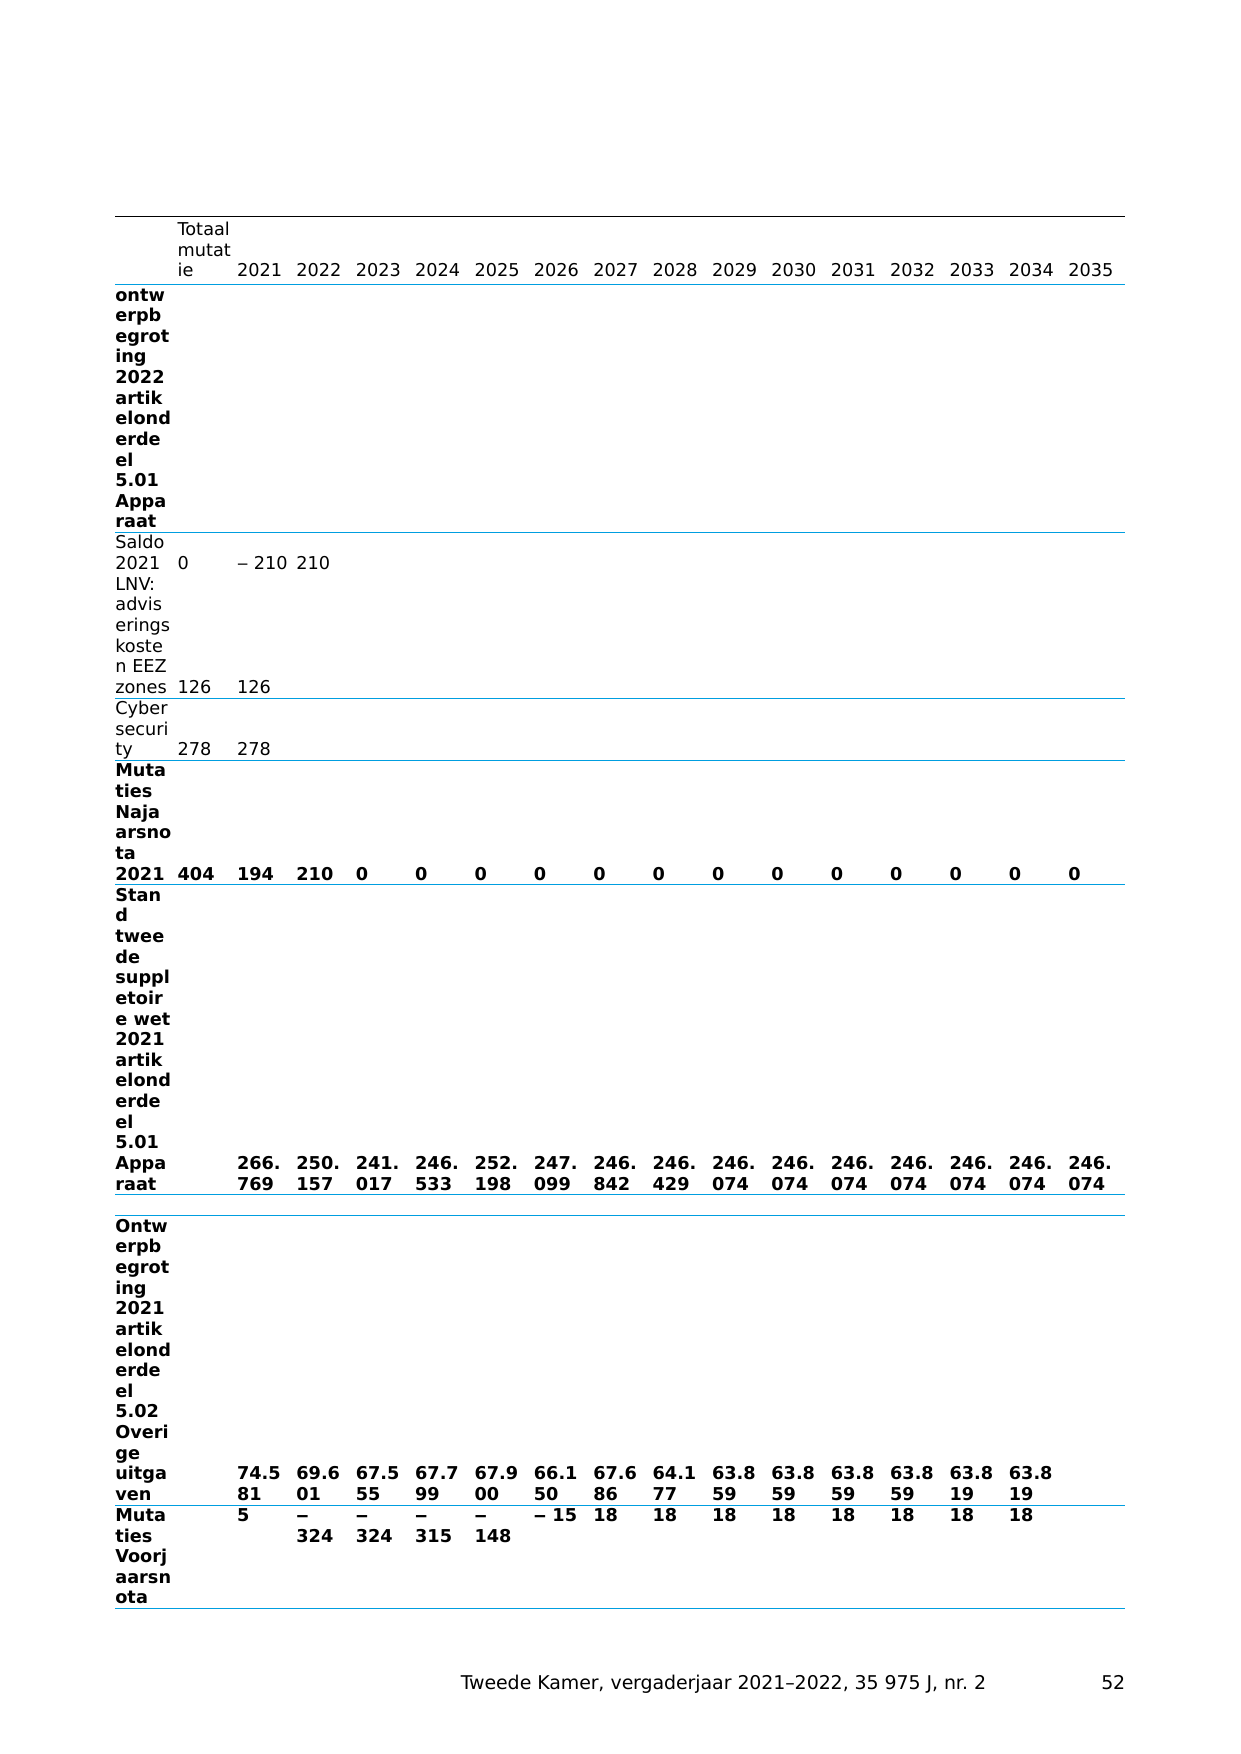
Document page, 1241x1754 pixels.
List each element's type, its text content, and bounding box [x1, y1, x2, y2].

table_cell 246.074 [828, 885, 887, 1194]
table_cell 2030 [768, 217, 828, 284]
table_cell [175, 1216, 234, 1504]
table_cell [1065, 574, 1125, 697]
table_cell [1006, 574, 1065, 697]
table_cell [709, 285, 768, 532]
table_cell [768, 699, 828, 760]
table_cell [650, 574, 709, 697]
table_cell 18 [1006, 1506, 1065, 1608]
table_cell 5 [234, 1506, 293, 1608]
table_cell 246.074 [709, 885, 768, 1194]
table_cell [412, 1195, 471, 1215]
table_cell [115, 1195, 174, 1215]
table_cell 18 [768, 1506, 828, 1608]
table_cell 2026 [531, 217, 590, 284]
table_cell [709, 699, 768, 760]
table_cell [353, 574, 412, 697]
table_cell 67.686 [590, 1216, 649, 1504]
table_cell 0 [175, 533, 234, 574]
table_cell 0 [768, 761, 828, 884]
table_cell [353, 699, 412, 760]
table_cell [709, 574, 768, 697]
table_cell [768, 1195, 828, 1215]
table_cell [946, 699, 1006, 760]
table_cell 0 [887, 761, 946, 884]
table_cell 246.074 [946, 885, 1006, 1194]
table_cell [115, 217, 174, 284]
table_cell [471, 285, 531, 532]
table_cell Ontwerpbegroting 2021 artikelonderdeel 5.02 Overige uitgaven [115, 1216, 174, 1504]
table_cell [887, 1195, 946, 1215]
table_cell 246.074 [887, 885, 946, 1194]
table_cell [234, 1195, 293, 1215]
table_cell [828, 574, 887, 697]
table_cell 66.150 [531, 1216, 590, 1504]
table_cell [946, 533, 1006, 574]
table_cell 63.819 [1006, 1216, 1065, 1504]
table_cell [353, 533, 412, 574]
table_cell [175, 285, 234, 532]
table_cell 67.900 [471, 1216, 531, 1504]
table_cell [1065, 533, 1125, 574]
table_cell 0 [590, 761, 649, 884]
table_cell 278 [234, 699, 293, 760]
table_cell [1065, 285, 1125, 532]
table_cell 2028 [650, 217, 709, 284]
table_cell [471, 574, 531, 697]
table_cell 2033 [946, 217, 1006, 284]
table_cell [650, 285, 709, 532]
table_cell [1065, 1216, 1125, 1504]
table_cell ‒ 148 [471, 1506, 531, 1608]
table_cell Totaal mutatie [175, 217, 234, 284]
table_cell [709, 533, 768, 574]
table_cell Mutaties Najaarsnota 2021 [115, 761, 174, 884]
table_cell [828, 533, 887, 574]
table_cell [531, 285, 590, 532]
table_cell 18 [887, 1506, 946, 1608]
table_cell [412, 699, 471, 760]
table_cell [293, 574, 353, 697]
table_cell Mutaties Voorjaarsnota [115, 1506, 174, 1608]
table_cell 18 [709, 1506, 768, 1608]
table_cell Stand tweede suppletoire wet 2021 artikelonderdeel 5.01 Apparaat [115, 885, 174, 1194]
table_cell 67.799 [412, 1216, 471, 1504]
table_cell 18 [946, 1506, 1006, 1608]
table_cell [353, 285, 412, 532]
table_cell [828, 285, 887, 532]
table_cell LNV: adviseringskosten EEZ zones [115, 574, 174, 697]
table_cell 246.074 [1065, 885, 1125, 1194]
table_cell ‒ 210 [234, 533, 293, 574]
table_cell 2031 [828, 217, 887, 284]
table_cell 2021 [234, 217, 293, 284]
table_cell [353, 1195, 412, 1215]
table_cell 0 [946, 761, 1006, 884]
table_cell 0 [1065, 761, 1125, 884]
table_cell 210 [293, 533, 353, 574]
table_cell [1065, 699, 1125, 760]
table_cell [471, 1195, 531, 1215]
table_cell 18 [590, 1506, 649, 1608]
table_cell [293, 1195, 353, 1215]
table_cell 266.769 [234, 885, 293, 1194]
table_cell 67.555 [353, 1216, 412, 1504]
table_cell [946, 285, 1006, 532]
table_cell 63.819 [946, 1216, 1006, 1504]
table_cell 69.601 [293, 1216, 353, 1504]
table_cell 246.074 [1006, 885, 1065, 1194]
table_cell ‒ 15 [531, 1506, 590, 1608]
table_cell [768, 574, 828, 697]
table_cell [590, 533, 649, 574]
table_cell [946, 1195, 1006, 1215]
table_cell [650, 699, 709, 760]
table_cell [1006, 699, 1065, 760]
table_cell 63.859 [709, 1216, 768, 1504]
table_cell 210 [293, 761, 353, 884]
table_cell 63.859 [887, 1216, 946, 1504]
table_cell 0 [828, 761, 887, 884]
table_cell 246.533 [412, 885, 471, 1194]
table_cell [709, 1195, 768, 1215]
table_cell [650, 1195, 709, 1215]
table_cell [293, 699, 353, 760]
table_cell Saldo 2021 [115, 533, 174, 574]
table_cell 252.198 [471, 885, 531, 1194]
table_cell 64.177 [650, 1216, 709, 1504]
table_cell 246.842 [590, 885, 649, 1194]
table_cell 0 [412, 761, 471, 884]
table_cell [828, 699, 887, 760]
table_cell 278 [175, 699, 234, 760]
table_cell 2035 [1065, 217, 1125, 284]
table_cell [175, 1195, 234, 1215]
table_cell [946, 574, 1006, 697]
table_cell [1006, 533, 1065, 574]
table_cell 126 [234, 574, 293, 697]
table_cell [175, 1506, 234, 1608]
table_cell 2032 [887, 217, 946, 284]
table_cell 194 [234, 761, 293, 884]
table_cell 404 [175, 761, 234, 884]
table_cell 2027 [590, 217, 649, 284]
table_cell [768, 285, 828, 532]
table_cell 18 [828, 1506, 887, 1608]
table_cell [887, 699, 946, 760]
table_cell ‒ 324 [293, 1506, 353, 1608]
table_cell [828, 1195, 887, 1215]
table_cell 74.581 [234, 1216, 293, 1504]
table_cell 0 [650, 761, 709, 884]
table_cell [590, 699, 649, 760]
table_cell 241.017 [353, 885, 412, 1194]
table_cell [412, 574, 471, 697]
table_cell [590, 574, 649, 697]
table_cell [887, 285, 946, 532]
table_cell 0 [471, 761, 531, 884]
table_cell [590, 1195, 649, 1215]
table_cell [1065, 1195, 1125, 1215]
table_cell ‒ 324 [353, 1506, 412, 1608]
table_cell 2029 [709, 217, 768, 284]
table_cell Cybersecurity [115, 699, 174, 760]
table_cell [531, 1195, 590, 1215]
table_cell [471, 533, 531, 574]
table_cell [234, 285, 293, 532]
table_cell 2022 [293, 217, 353, 284]
table_cell [590, 285, 649, 532]
table_cell 63.859 [828, 1216, 887, 1504]
table_cell 2025 [471, 217, 531, 284]
table_cell 63.859 [768, 1216, 828, 1504]
table_cell [471, 699, 531, 760]
table_cell 126 [175, 574, 234, 697]
table_cell [768, 533, 828, 574]
table_cell 2024 [412, 217, 471, 284]
table_cell [1006, 285, 1065, 532]
table_cell [531, 533, 590, 574]
table_cell [1006, 1195, 1065, 1215]
table_cell 246.429 [650, 885, 709, 1194]
table_cell 2023 [353, 217, 412, 284]
table_cell 247.099 [531, 885, 590, 1194]
table_cell [887, 533, 946, 574]
table_cell [412, 285, 471, 532]
table_header Tabel 14 Artikel 5 Netwerkgebonden kosten en overige uitgaven (bedragen x € 1.000) [115, 191, 1125, 216]
table_cell [531, 699, 590, 760]
table_cell 0 [353, 761, 412, 884]
table_cell 18 [650, 1506, 709, 1608]
table_cell 2034 [1006, 217, 1065, 284]
table_cell [412, 533, 471, 574]
table_cell [175, 885, 234, 1194]
table_cell ‒ 315 [412, 1506, 471, 1608]
table_cell ontwerpbegroting 2022 artikelonderdeel 5.01 Apparaat [115, 285, 174, 532]
table_cell 0 [709, 761, 768, 884]
table_cell [887, 574, 946, 697]
table_cell [293, 285, 353, 532]
table_cell 0 [1006, 761, 1065, 884]
table_cell 250.157 [293, 885, 353, 1194]
table_cell [1065, 1506, 1125, 1608]
table_cell [650, 533, 709, 574]
table_cell [531, 574, 590, 697]
table_cell 0 [531, 761, 590, 884]
table_cell 246.074 [768, 885, 828, 1194]
